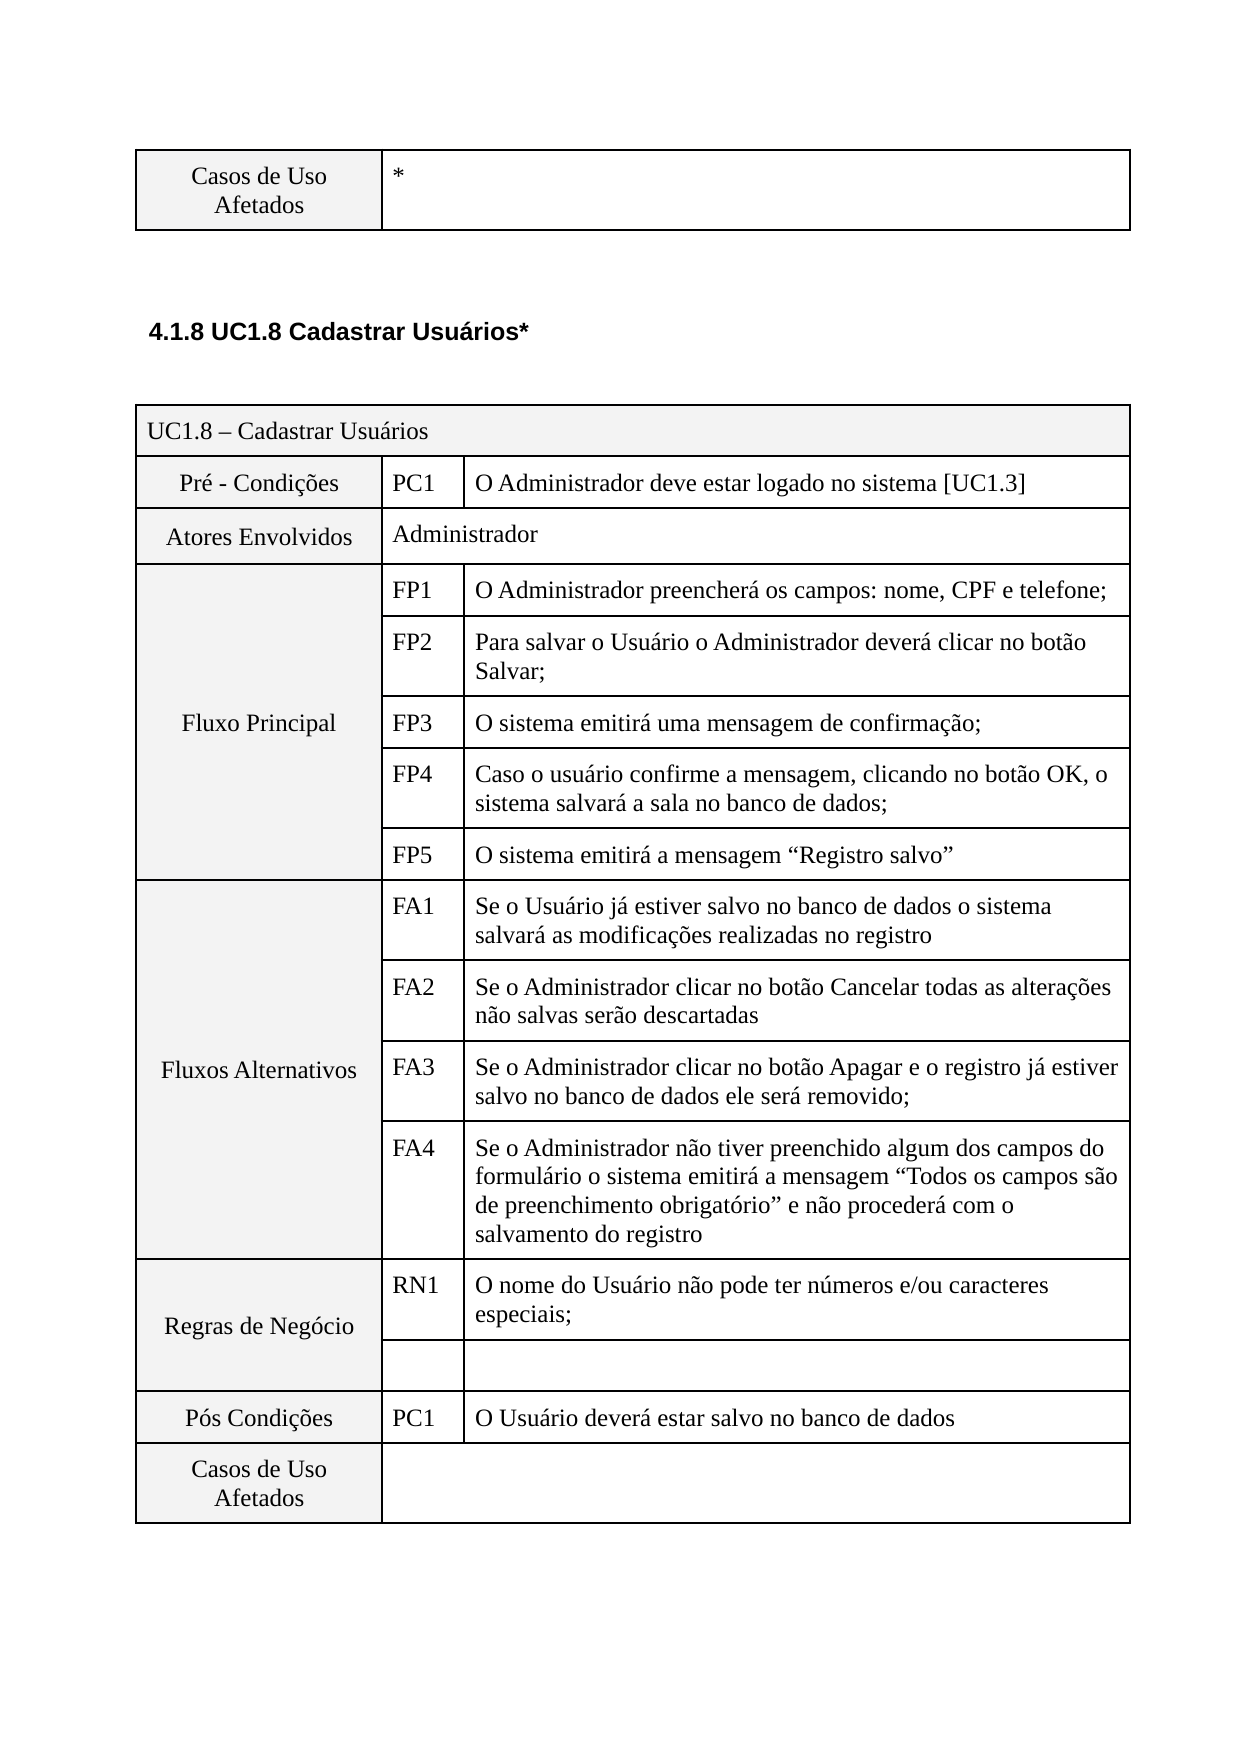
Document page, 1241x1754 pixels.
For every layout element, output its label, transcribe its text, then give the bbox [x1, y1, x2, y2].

table_cell FP5 [383, 829, 463, 879]
text 4.1.8 UC1.8 Cadastrar Usuários* [148, 317, 1063, 346]
table_cell RN1 [383, 1260, 463, 1338]
table_cell Fluxo Principal [137, 565, 381, 879]
table_cell Se o Administrador clicar no botão Cancelar todas as alterações não salvas serão descartadas [465, 961, 1129, 1040]
table_cell PC1 [383, 457, 463, 507]
table_cell Se o Administrador clicar no botão Apagar e o registro já estiver salvo no banco de dados ele será removido; [465, 1042, 1129, 1120]
table_cell Para salvar o Usuário o Administrador deverá clicar no botão Salvar; [465, 617, 1129, 695]
table_cell Administrador [383, 509, 1129, 563]
table_cell [465, 1341, 1129, 1390]
table_cell * [383, 151, 1129, 229]
table_cell Casos de Uso Afetados [137, 151, 381, 229]
table_cell Atores Envolvidos [137, 509, 381, 563]
table_cell PC1 [383, 1392, 463, 1442]
table_cell FP3 [383, 697, 463, 747]
table_cell FA2 [383, 961, 463, 1040]
table_cell O sistema emitirá uma mensagem de confirmação; [465, 697, 1129, 747]
table_cell O nome do Usuário não pode ter números e/ou caracteres especiais; [465, 1260, 1129, 1338]
table_cell Regras de Negócio [137, 1260, 381, 1390]
table_cell Casos de Uso Afetados [137, 1444, 381, 1522]
table_cell Se o Administrador não tiver preenchido algum dos campos do formulário o sistema emitirá a mensagem “Todos os campos são de preenchimento obrigatório” e não procederá com o salvamento do registro [465, 1122, 1129, 1258]
table_cell [383, 1444, 1129, 1522]
table_cell O Administrador preencherá os campos: nome, CPF e telefone; [465, 565, 1129, 615]
table_cell FP4 [383, 749, 463, 827]
table_cell FP2 [383, 617, 463, 695]
table_header UC1.8 – Cadastrar Usuários [137, 406, 1129, 455]
table_cell FP1 [383, 565, 463, 615]
table_cell Pós Condições [137, 1392, 381, 1442]
table_cell FA3 [383, 1042, 463, 1120]
table_cell Fluxos Alternativos [137, 881, 381, 1258]
table_cell FA1 [383, 881, 463, 959]
table_cell FA4 [383, 1122, 463, 1258]
table_cell O sistema emitirá a mensagem “Registro salvo” [465, 829, 1129, 879]
table_cell O Usuário deverá estar salvo no banco de dados [465, 1392, 1129, 1442]
table_cell Pré - Condições [137, 457, 381, 507]
table_cell O Administrador deve estar logado no sistema [UC1.3] [465, 457, 1129, 507]
table_cell Caso o usuário confirme a mensagem, clicando no botão OK, o sistema salvará a sala no banco de dados; [465, 749, 1129, 827]
table_cell [383, 1341, 463, 1390]
table_cell Se o Usuário já estiver salvo no banco de dados o sistema salvará as modificações realizadas no registro [465, 881, 1129, 959]
